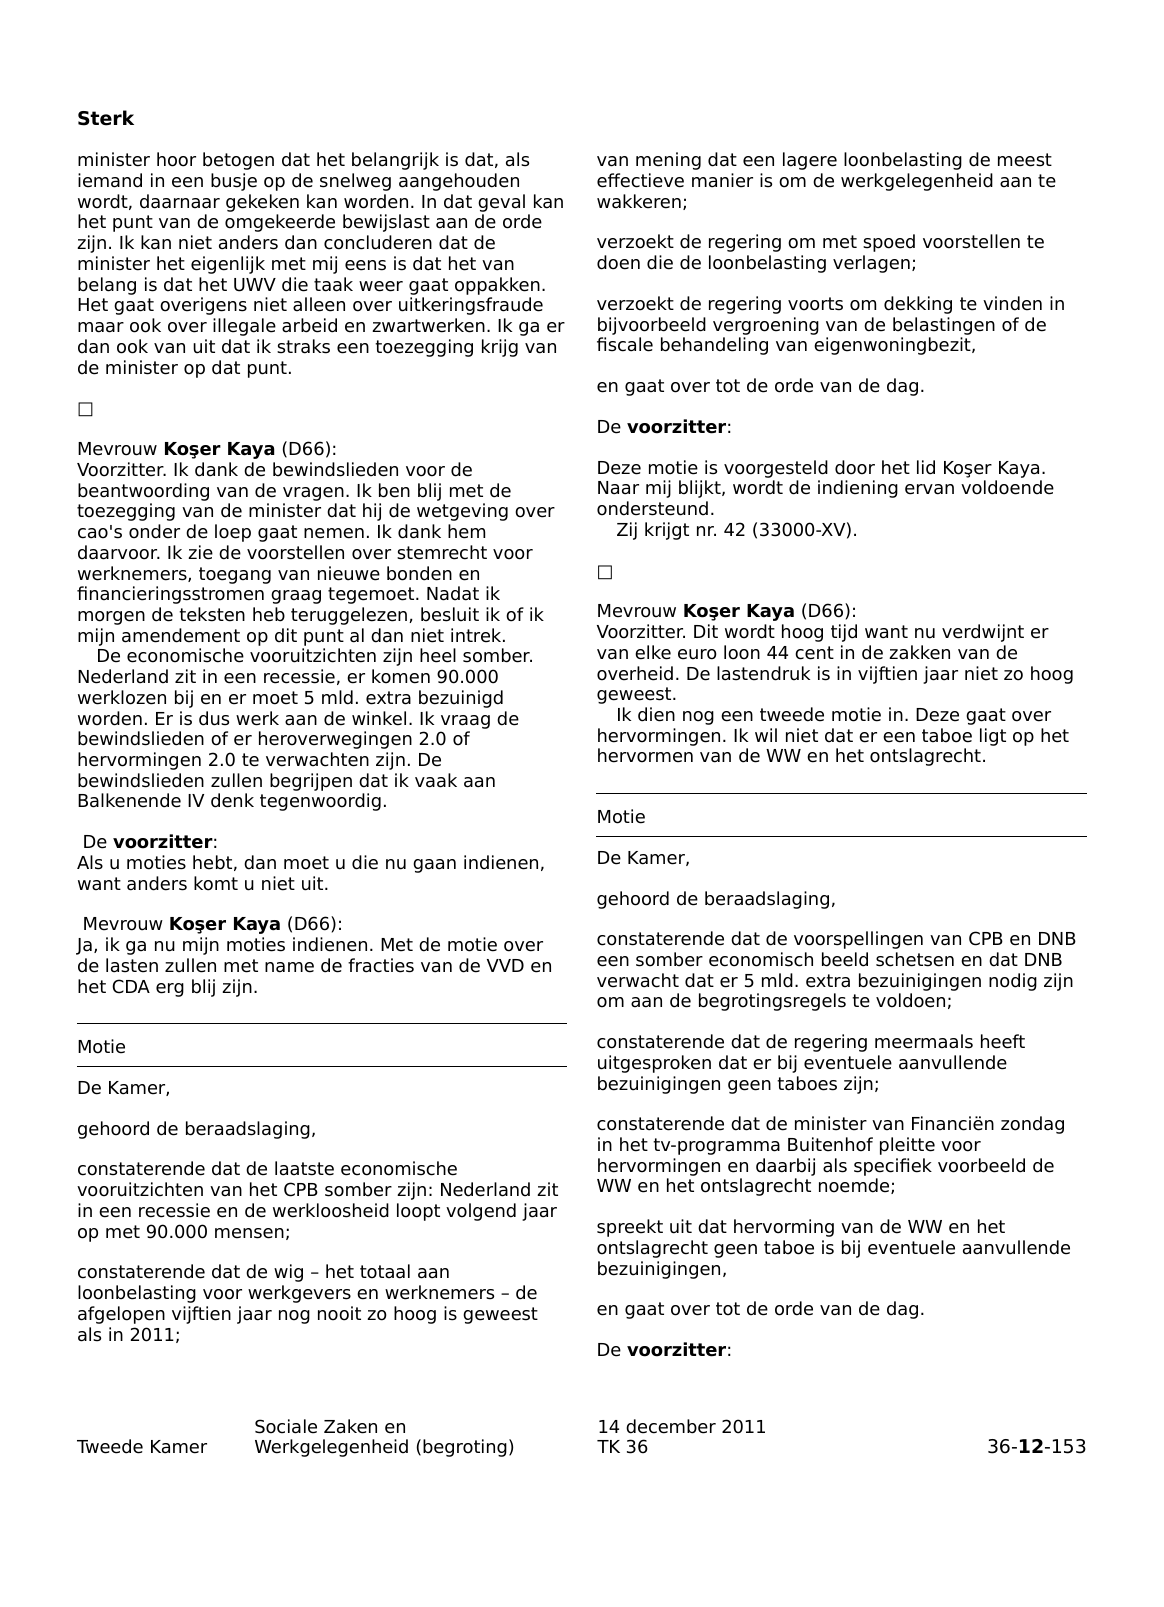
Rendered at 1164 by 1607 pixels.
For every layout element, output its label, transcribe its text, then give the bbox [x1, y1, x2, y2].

text verzoekt de regering om met spoed voorstellen te doen die de loonbelasting verlagen; [596, 232, 1087, 274]
text De voorzitter: [596, 417, 1087, 437]
text spreekt uit dat hervorming van de WW en het ontslagrecht geen taboe is bij eventuele aanvullende bezuinigingen, [596, 1217, 1087, 1279]
text minister hoor betogen dat het belangrijk is dat, als iemand in een busje op de snelweg aangehouden wordt, daarnaar gekeken kan worden. In dat geval kan het punt van de omgekeerde bewijslast aan de orde zijn. Ik kan niet anders dan concluderen dat de minister het eigenlijk met mij eens is dat het van belang is dat het UWV die taak weer gaat oppakken. Het gaat overigens niet alleen over uitkeringsfraude maar ook over illegale arbeid en zwartwerken. Ik ga er dan ook van uit dat ik straks een toezegging krijg van de minister op dat punt. [77, 150, 567, 378]
text Deze motie is voorgesteld door het lid Koşer Kaya. Naar mij blijkt, wordt de indiening ervan voldoende ondersteund. [596, 457, 1087, 520]
text constaterende dat de wig – het totaal aan loonbelasting voor werkgevers en werknemers – de afgelopen vijftien jaar nog nooit zo hoog is geweest als in 2011; [77, 1262, 567, 1345]
text □ [596, 560, 1087, 581]
text constaterende dat de regering meermaals heeft uitgesproken dat er bij eventuele aanvullende bezuinigingen geen taboes zijn; [596, 1032, 1087, 1094]
text constaterende dat de laatste economische vooruitzichten van het CPB somber zijn: Nederland zit in een recessie en de werkloosheid loopt volgend jaar op met 90.000 mensen; [77, 1159, 567, 1242]
text Zij krijgt nr. 42 (33000-XV). [596, 520, 1087, 540]
text De Kamer, [596, 848, 1087, 868]
text Voorzitter. Dit wordt hoog tijd want nu verdwijnt er van elke euro loon 44 cent in de zakken van de overheid. De lastendruk is in vijftien jaar niet zo hoog geweest. [596, 622, 1087, 705]
text en gaat over tot de orde van de dag. [596, 376, 1087, 397]
text De voorzitter: [596, 1340, 1087, 1361]
text Mevrouw Koşer Kaya (D66): [596, 601, 1087, 622]
text Motie [77, 1037, 567, 1058]
text gehoord de beraadslaging, [596, 888, 1087, 909]
text □ [77, 398, 567, 419]
text en gaat over tot de orde van de dag. [596, 1299, 1087, 1320]
text Mevrouw Koşer Kaya (D66): [77, 914, 567, 935]
text De Kamer, [77, 1078, 567, 1098]
text verzoekt de regering voorts om dekking te vinden in bijvoorbeeld vergroening van de belastingen of de fiscale behandeling van eigenwoningbezit, [596, 294, 1087, 356]
text Als u moties hebt, dan moet u die nu gaan indienen, want anders komt u niet uit. [77, 853, 567, 894]
text constaterende dat de voorspellingen van CPB en DNB een somber economisch beeld schetsen en dat DNB verwacht dat er 5 mld. extra bezuinigingen nodig zijn om aan de begrotingsregels te voldoen; [596, 929, 1087, 1012]
text De voorzitter: [77, 832, 567, 853]
text Voorzitter. Ik dank de bewindslieden voor de beantwoording van de vragen. Ik ben blij met de toezegging van de minister dat hij de wetgeving over cao's onder de loep gaat nemen. Ik dank hem daarvoor. Ik zie de voorstellen over stemrecht voor werknemers, toegang van nieuwe bonden en financieringsstromen graag tegemoet. Nadat ik morgen de teksten heb teruggelezen, besluit ik of ik mijn amendement op dit punt al dan niet intrek. [77, 460, 567, 646]
text gehoord de beraadslaging, [77, 1118, 567, 1139]
text constaterende dat de minister van Financiën zondag in het tv-programma Buitenhof pleitte voor hervormingen en daarbij als specifiek voorbeeld de WW en het ontslagrecht noemde; [596, 1114, 1087, 1197]
text Motie [596, 807, 1087, 828]
text Mevrouw Koşer Kaya (D66): [77, 439, 567, 460]
text Ik dien nog een tweede motie in. Deze gaat over hervormingen. Ik wil niet dat er een taboe ligt op het hervormen van de WW en het ontslagrecht. [596, 705, 1087, 767]
text De economische vooruitzichten zijn heel somber. Nederland zit in een recessie, er komen 90.000 werklozen bij en er moet 5 mld. extra bezuinigd worden. Er is dus werk aan de winkel. Ik vraag de bewindslieden of er heroverwegingen 2.0 of hervormingen 2.0 te verwachten zijn. De bewindslieden zullen begrijpen dat ik vaak aan Balkenende IV denk tegenwoordig. [77, 646, 567, 812]
text van mening dat een lagere loonbelasting de meest effectieve manier is om de werkgelegenheid aan te wakkeren; [596, 150, 1087, 212]
text Ja, ik ga nu mijn moties indienen. Met de motie over de lasten zullen met name de fracties van de VVD en het CDA erg blij zijn. [77, 935, 567, 997]
